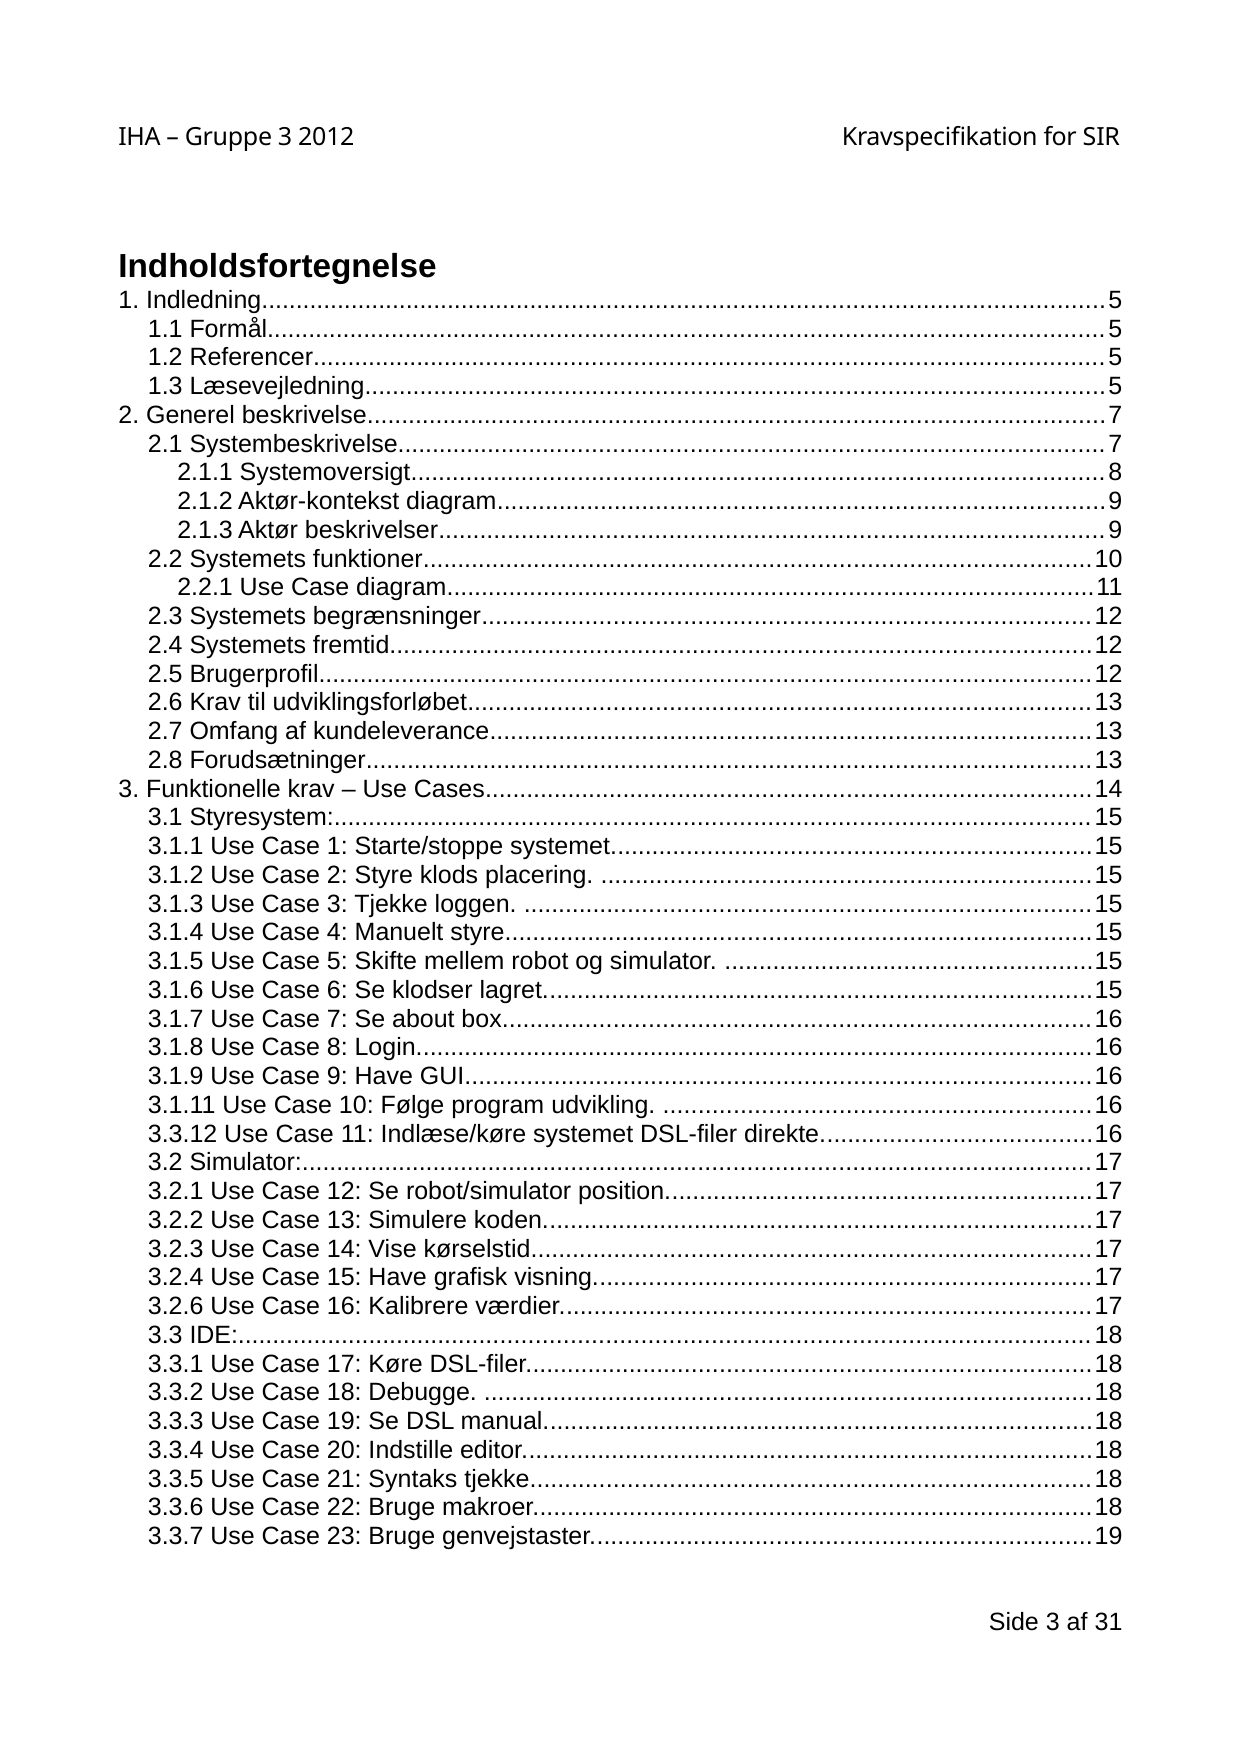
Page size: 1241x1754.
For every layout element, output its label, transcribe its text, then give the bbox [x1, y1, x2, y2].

text 1.2 Referencer 5 [148, 342, 1122, 371]
text 2.2 Systemets funktioner 10 [148, 543, 1122, 572]
text 3.1.5 Use Case 5: Skifte mellem robot og simulator. 15 [148, 946, 1122, 975]
text 2.1 Systembeskrivelse 7 [148, 428, 1122, 457]
text 2.1.3 Aktør beskrivelser 9 [177, 515, 1122, 543]
text 2.3 Systemets begrænsninger 12 [148, 601, 1122, 630]
text 3.3.6 Use Case 22: Bruge makroer. 18 [148, 1492, 1122, 1521]
text 2.4 Systemets fremtid 12 [148, 630, 1122, 658]
text 2.7 Omfang af kundeleverance 13 [148, 716, 1122, 745]
text 1.1 Formål 5 [148, 313, 1122, 342]
text 2.5 Brugerprofil 12 [148, 658, 1122, 687]
text 3.3.12 Use Case 11: Indlæse/køre systemet DSL-filer direkte. 16 [148, 1118, 1122, 1147]
text 3.3.2 Use Case 18: Debugge. 18 [148, 1377, 1122, 1406]
text 3.3.4 Use Case 20: Indstille editor. 18 [148, 1435, 1122, 1463]
text 2.6 Krav til udviklingsforløbet 13 [148, 687, 1122, 716]
text 2.8 Forudsætninger 13 [148, 745, 1122, 773]
text 3.1.4 Use Case 4: Manuelt styre. 15 [148, 917, 1122, 946]
text 3.2.1 Use Case 12: Se robot/simulator position. 17 [148, 1176, 1122, 1205]
text 3.3.1 Use Case 17: Køre DSL-filer. 18 [148, 1348, 1122, 1377]
text 3.1.1 Use Case 1: Starte/stoppe systemet. 15 [148, 831, 1122, 860]
text 3.3.7 Use Case 23: Bruge genvejstaster. 19 [148, 1521, 1122, 1550]
text 3.2 Simulator: 17 [148, 1147, 1122, 1176]
text 3.1.8 Use Case 8: Login. 16 [148, 1032, 1122, 1061]
text 2. Generel beskrivelse 7 [118, 400, 1122, 428]
text 2.1.2 Aktør-kontekst diagram 9 [177, 486, 1122, 515]
text 3.2.6 Use Case 16: Kalibrere værdier. 17 [148, 1291, 1122, 1320]
text 3.1.11 Use Case 10: Følge program udvikling. 16 [148, 1090, 1122, 1118]
text 3.3 IDE: 18 [148, 1320, 1122, 1348]
text 3.1.3 Use Case 3: Tjekke loggen. 15 [148, 888, 1122, 917]
subtitle Indholdsfortegnelse [118, 246, 1122, 285]
text 3.2.2 Use Case 13: Simulere koden. 17 [148, 1205, 1122, 1233]
text 3.1 Styresystem: 15 [148, 802, 1122, 831]
text 3. Funktionelle krav – Use Cases 14 [118, 773, 1122, 802]
text 3.2.3 Use Case 14: Vise kørselstid. 17 [148, 1233, 1122, 1262]
text 3.3.5 Use Case 21: Syntaks tjekke. 18 [148, 1463, 1122, 1492]
text 3.1.2 Use Case 2: Styre klods placering. 15 [148, 860, 1122, 888]
text 2.2.1 Use Case diagram 11 [177, 572, 1122, 601]
text 3.3.3 Use Case 19: Se DSL manual. 18 [148, 1406, 1122, 1435]
text 3.1.9 Use Case 9: Have GUI. 16 [148, 1061, 1122, 1090]
text 3.2.4 Use Case 15: Have grafisk visning. 17 [148, 1262, 1122, 1291]
text 3.1.6 Use Case 6: Se klodser lagret. 15 [148, 975, 1122, 1003]
text 3.1.7 Use Case 7: Se about box. 16 [148, 1003, 1122, 1032]
text 1. Indledning 5 [118, 285, 1122, 313]
text 1.3 Læsevejledning 5 [148, 371, 1122, 400]
text 2.1.1 Systemoversigt 8 [177, 457, 1122, 486]
